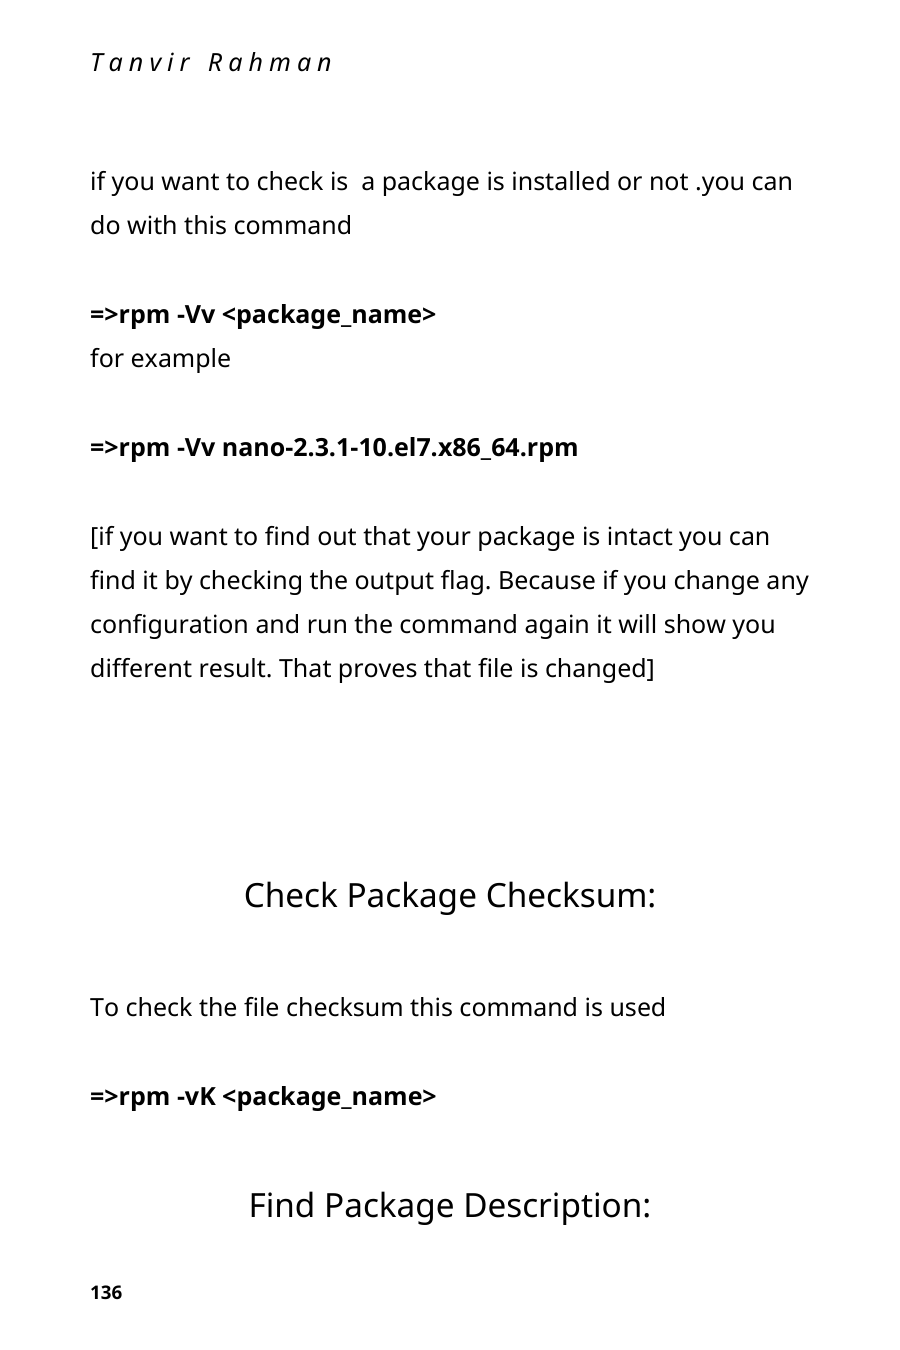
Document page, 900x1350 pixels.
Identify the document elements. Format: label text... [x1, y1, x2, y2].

text =>rpm -Vv <package_name> [90, 297, 810, 331]
text =>rpm -Vv nano-2.3.1-10.el7.x86_64.rpm [90, 429, 810, 464]
text Check Package Checksum: [90, 872, 810, 917]
text Find Package Description: [90, 1182, 810, 1227]
text if you want to check is a package is installed or not .you can do with this command [90, 164, 810, 242]
text [if you want to find out that your package is intact you can find it by checking the output flag. Because if you change any configuration and run the command again it will show you different result. That proves that file is changed] [90, 518, 810, 685]
text for example [90, 341, 810, 375]
text To check the file checksum this command is used [90, 990, 810, 1024]
text =>rpm -vK <package_name> [90, 1078, 810, 1113]
